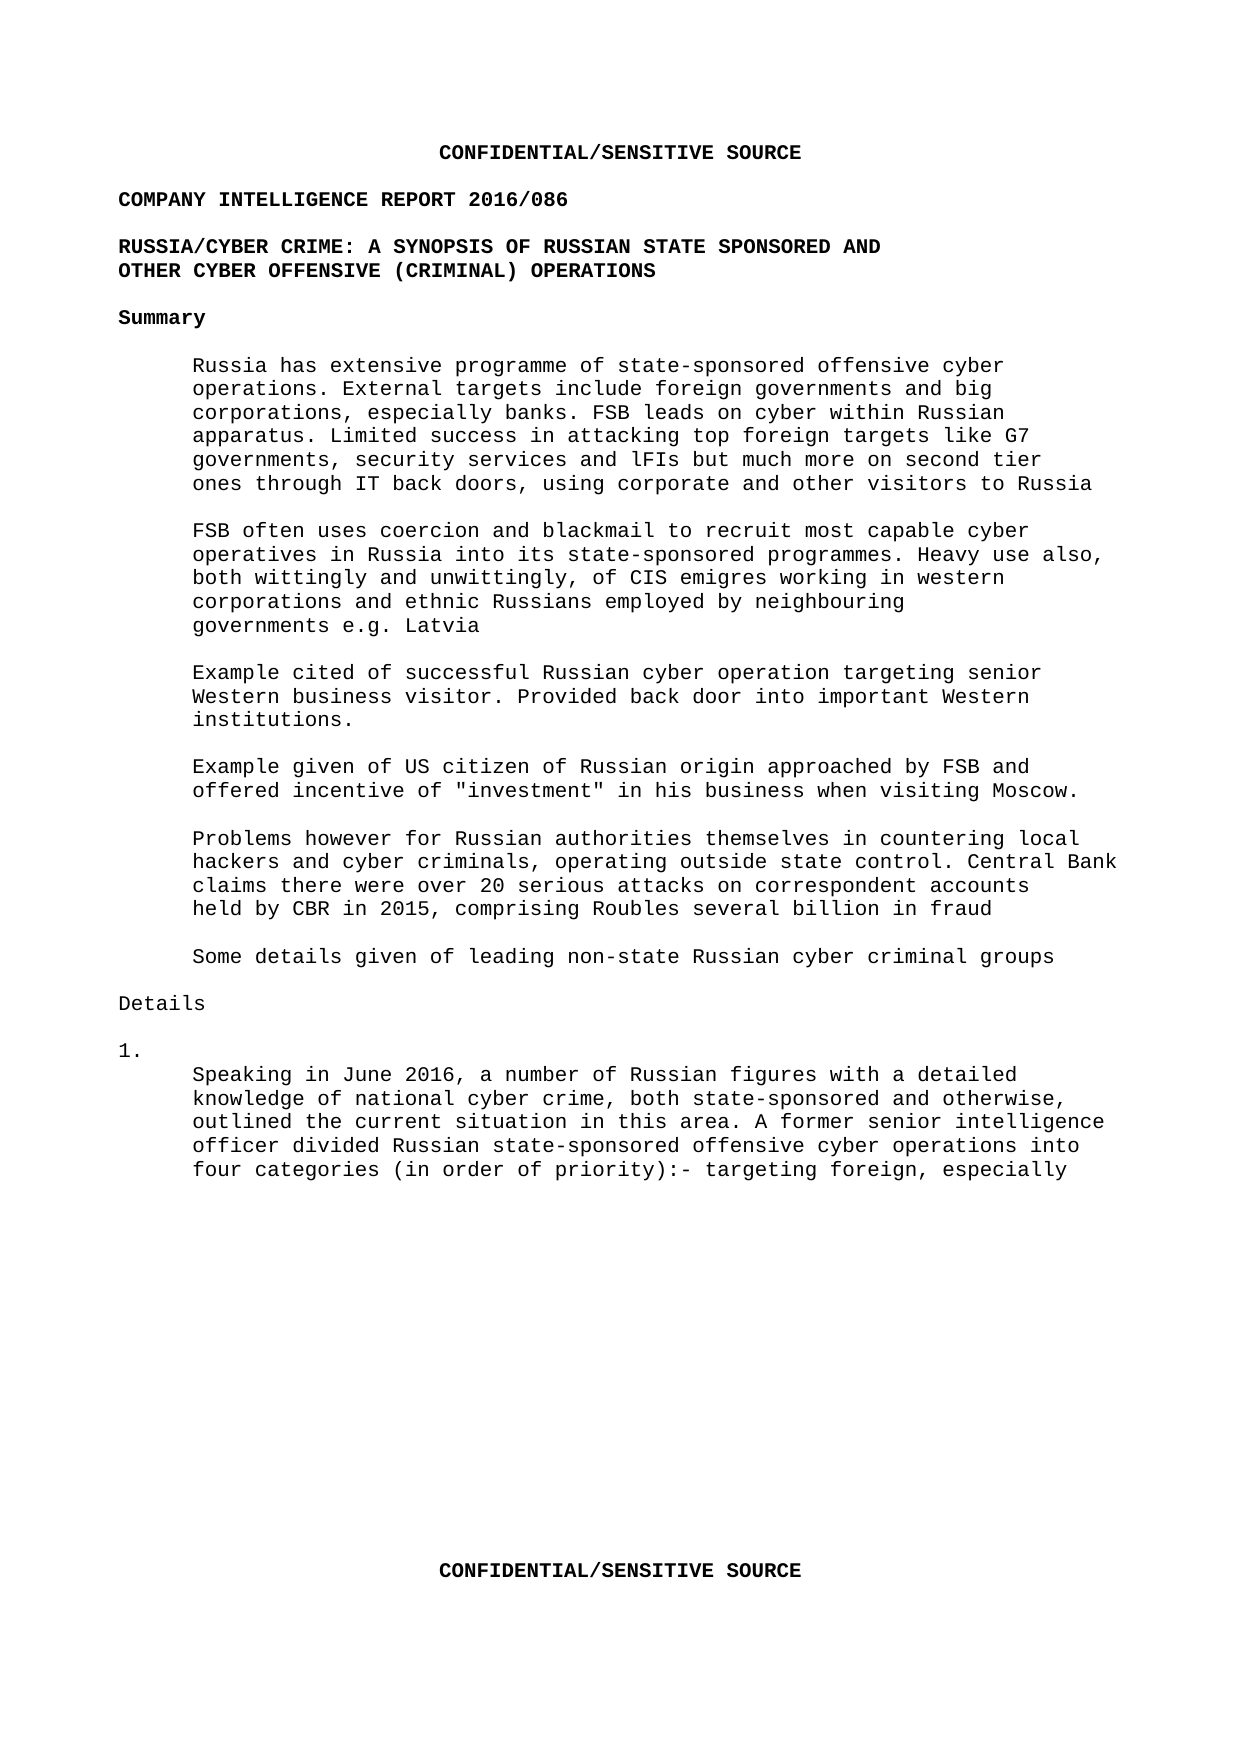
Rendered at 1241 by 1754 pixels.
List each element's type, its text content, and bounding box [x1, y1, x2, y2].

text CONFIDENTIAL/SENSITIVE SOURCE [118, 142, 1122, 165]
text Summary [118, 307, 1122, 331]
text Western business visitor. Provided back door into important Western [192, 686, 1122, 709]
text FSB often uses coercion and blackmail to recruit most capable cyber [192, 520, 1122, 544]
text 1. [118, 1040, 1122, 1064]
text claims there were over 20 serious attacks on correspondent accounts [192, 875, 1122, 898]
text Speaking in June 2016, a number of Russian figures with a detailed [192, 1064, 1122, 1088]
text apparatus. Limited success in attacking top foreign targets like G7 [192, 426, 1122, 449]
text Example given of US citizen of Russian origin approached by FSB and [192, 757, 1122, 780]
text corporations, especially banks. FSB leads on cyber within Russian [192, 402, 1122, 426]
text COMPANY INTELLIGENCE REPORT 2016/086 [118, 189, 1122, 213]
text CONFIDENTIAL/SENSITIVE SOURCE [118, 1561, 1122, 1584]
text Example cited of successful Russian cyber operation targeting senior [192, 662, 1122, 686]
text Details [118, 993, 1122, 1017]
text Some details given of leading non-state Russian cyber criminal groups [192, 946, 1122, 969]
text hackers and cyber criminals, operating outside state control. Central Bank [192, 851, 1122, 875]
text institutions. [192, 709, 1122, 733]
text governments e.g. Latvia [192, 615, 1122, 638]
text OTHER CYBER OFFENSIVE (CRIMINAL) OPERATIONS [118, 260, 1122, 284]
text outlined the current situation in this area. A former senior intelligence [192, 1111, 1122, 1135]
text officer divided Russian state-sponsored offensive cyber operations into [192, 1135, 1122, 1158]
text RUSSIA/CYBER CRIME: A SYNOPSIS OF RUSSIAN STATE SPONSORED AND [118, 236, 1122, 260]
text corporations and ethnic Russians employed by neighbouring [192, 591, 1122, 615]
text operations. External targets include foreign governments and big [192, 378, 1122, 402]
text four categories (in order of priority):- targeting foreign, especially [192, 1158, 1122, 1182]
text both wittingly and unwittingly, of CIS emigres working in western [192, 567, 1122, 591]
text Problems however for Russian authorities themselves in countering local [192, 827, 1122, 851]
text operatives in Russia into its state-sponsored programmes. Heavy use also, [192, 544, 1122, 567]
text held by CBR in 2015, comprising Roubles several billion in fraud [192, 898, 1122, 922]
text Russia has extensive programme of state-sponsored offensive cyber [192, 354, 1122, 378]
text knowledge of national cyber crime, both state-sponsored and otherwise, [192, 1088, 1122, 1111]
text offered incentive of "investment" in his business when visiting Moscow. [192, 780, 1122, 804]
text ones through IT back doors, using corporate and other visitors to Russia [192, 473, 1122, 496]
text governments, security services and lFIs but much more on second tier [192, 449, 1122, 473]
